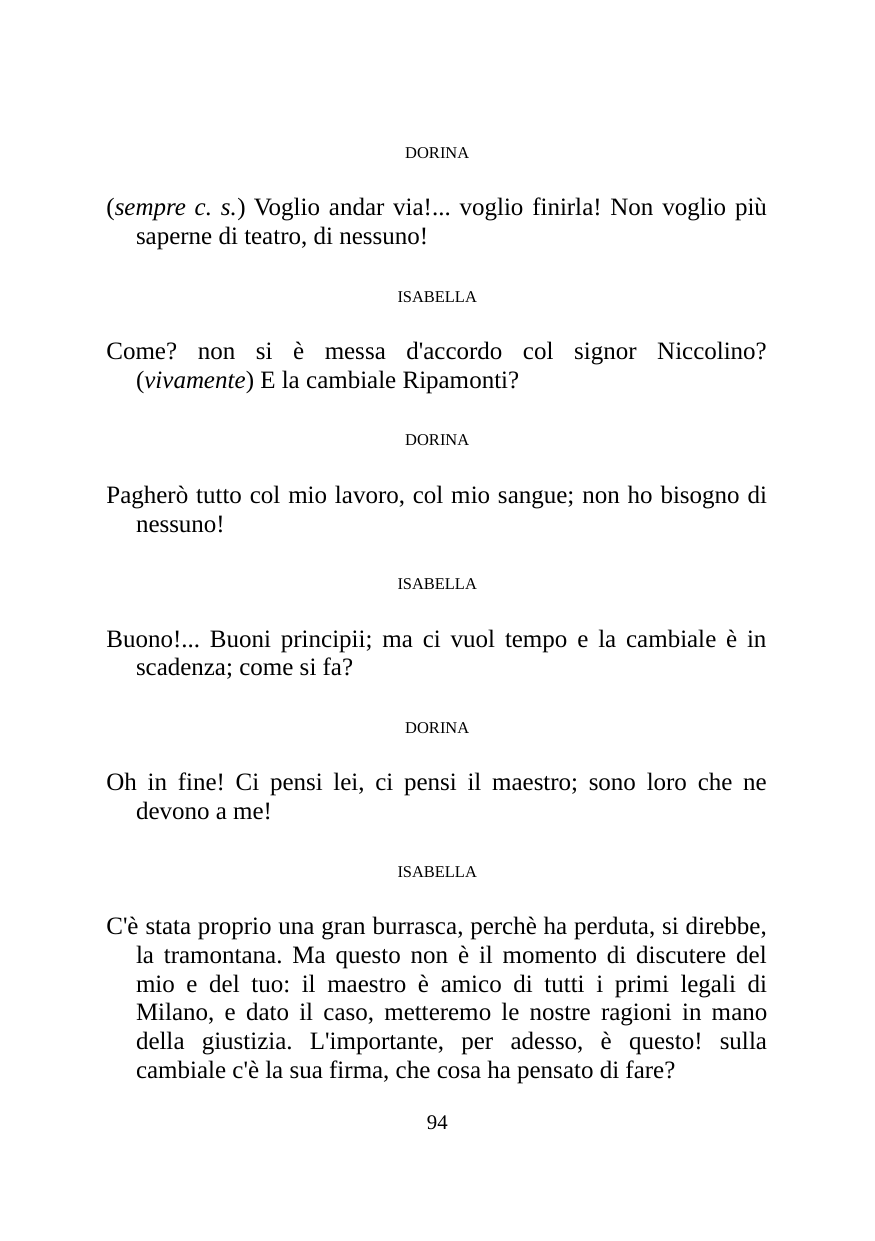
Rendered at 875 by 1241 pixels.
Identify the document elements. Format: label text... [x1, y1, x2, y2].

text C'è stata proprio una gran burrasca, perchè ha perduta, si direbbe, la tramontana. Ma questo non è il momento di discutere del mio e del tuo: il maestro è amico di tutti i primi legali di Milano, e dato il caso, metteremo le nostre ragioni in mano della giustizia. L'importante, per adesso, è questo! sulla cambiale c'è la sua firma, che cosa ha pensato di fare? [106, 911, 768, 1084]
text isabella [106, 279, 768, 307]
text isabella [106, 566, 768, 595]
text dorina [106, 135, 768, 164]
text isabella [106, 854, 768, 882]
text Pagherò tutto col mio lavoro, col mio sangue; non ho bisogno di nessuno! [106, 480, 768, 537]
text dorina [106, 422, 768, 451]
text Oh in fine! Ci pensi lei, ci pensi il maestro; sono loro che ne devono a me! [106, 767, 768, 825]
text dorina [106, 710, 768, 739]
text Buono!... Buoni principii; ma ci vuol tempo e la cambiale è in scadenza; come si fa? [106, 624, 768, 681]
text Come? non si è messa d'accordo col signor Niccolino? (vivamente) E la cambiale Ripamonti? [106, 336, 768, 394]
text (sempre c. s.) Voglio andar via!... voglio finirla! Non voglio più saperne di teatro, di nessuno! [106, 192, 768, 250]
